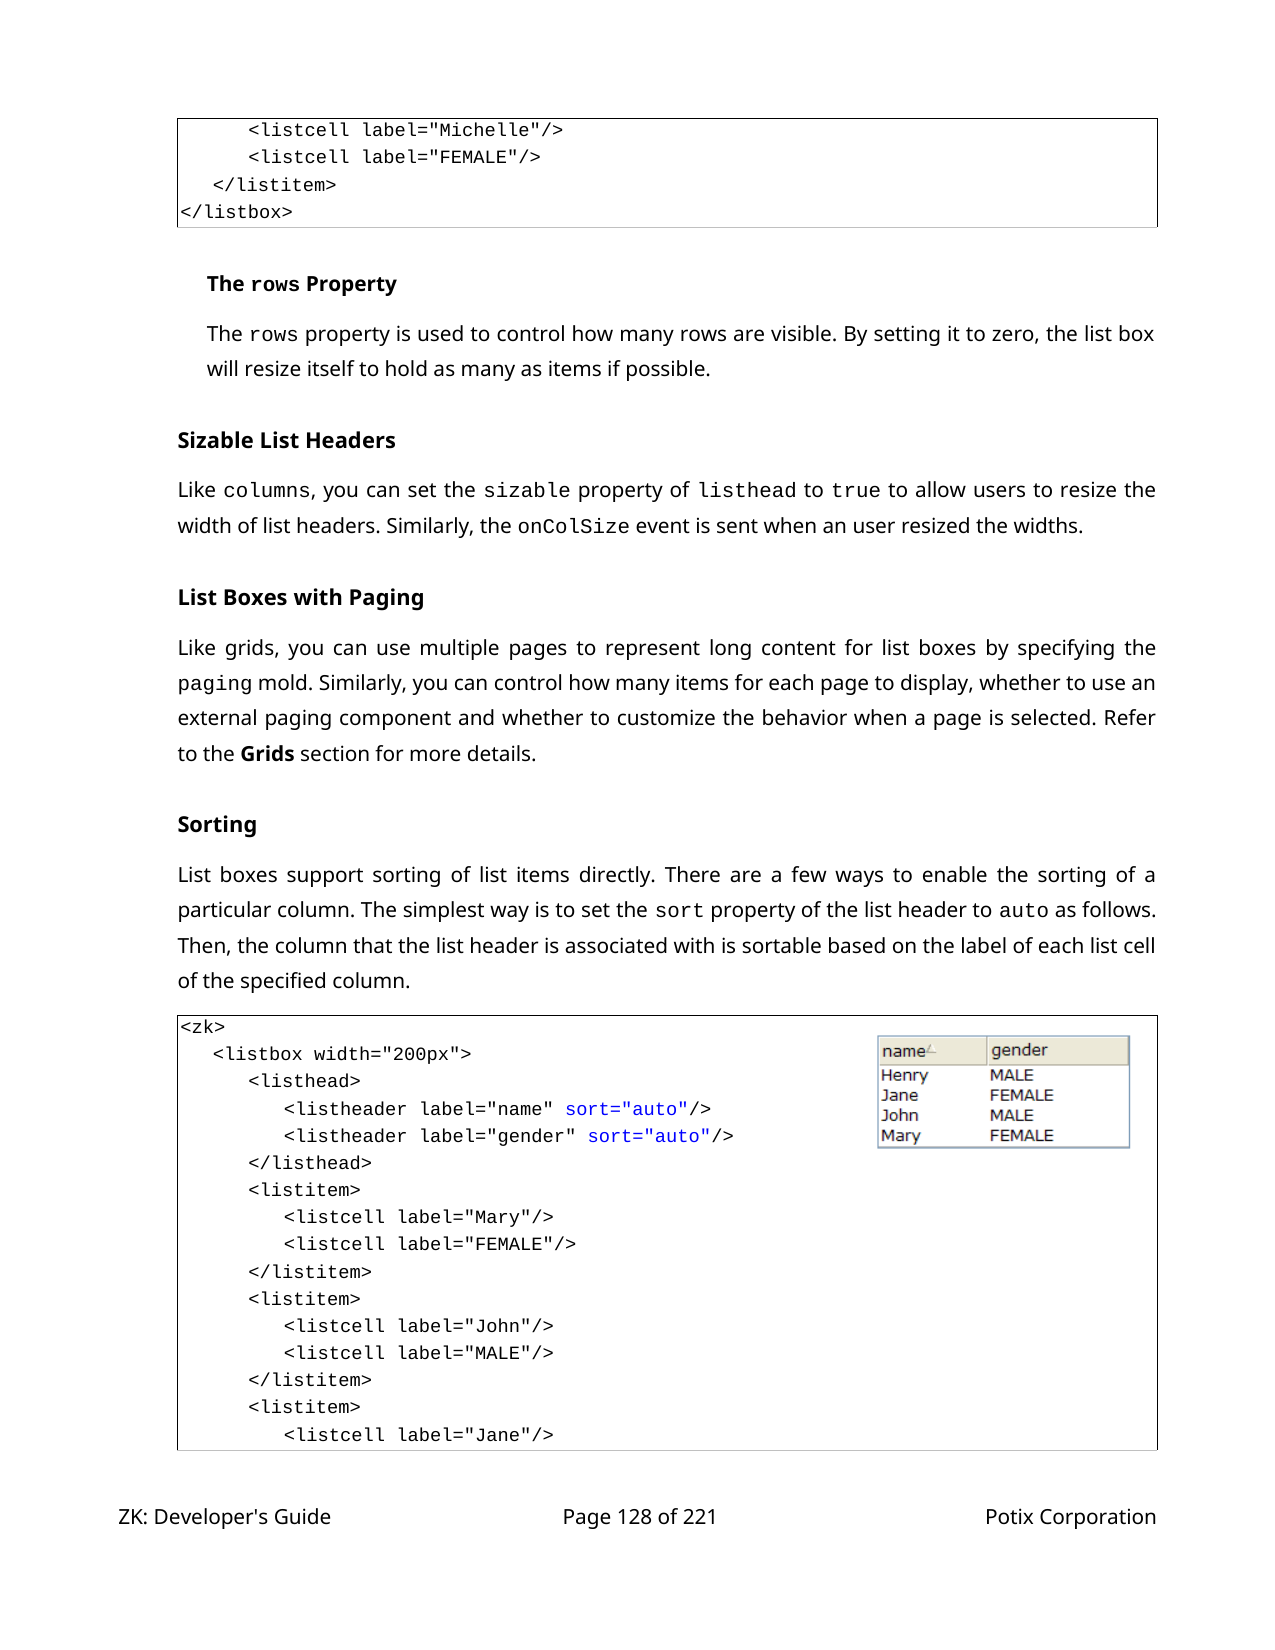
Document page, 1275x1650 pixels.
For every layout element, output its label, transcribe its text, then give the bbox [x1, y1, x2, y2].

text <listheader label="name" sort="auto"/> [178, 1096, 875, 1121]
text </listitem> [178, 1259, 1157, 1284]
text <listcell label="Michelle"/> [178, 119, 1157, 142]
text <listcell label="John"/> [178, 1314, 1157, 1338]
text <listcell label="Jane"/> [178, 1423, 1157, 1450]
text </listitem> [178, 172, 1157, 197]
subtitle The rows Property [207, 269, 1157, 298]
text <listcell label="MALE"/> [178, 1341, 1157, 1365]
text <listitem> [178, 1178, 1157, 1202]
text <zk> [178, 1016, 1157, 1039]
text <listcell label="Mary"/> [178, 1205, 1157, 1229]
text [1134, 1042, 1157, 1066]
text <listcell label="FEMALE"/> [178, 145, 1157, 169]
text Like grids, you can use multiple pages to represent long content for list boxes by specifying the paging mold. Similarly, you can control how many items for each page to display, whether to use an external paging component and whether to customize the behavior when a page is selected. Refer to the Grids section for more details. [177, 633, 1157, 767]
text <listitem> [178, 1395, 1157, 1420]
text Like columns, you can set the sizable property of listhead to true to allow users to resize the width of list headers. Similarly, the onColSize event is sent when an user resized the widths. [177, 476, 1157, 539]
text <listitem> [178, 1287, 1157, 1311]
subtitle Sizable List Headers [177, 425, 1157, 455]
subtitle List Boxes with Paging [177, 582, 1157, 612]
text [1134, 1069, 1157, 1093]
text </listhead> [178, 1151, 1157, 1175]
text <listcell label="FEMALE"/> [178, 1232, 1157, 1257]
text <listheader label="gender" sort="auto"/> [178, 1123, 875, 1148]
text <listbox width="200px"> [178, 1042, 875, 1066]
text The rows property is used to control how many rows are visible. By setting it to zero, the list box will resize itself to hold as many as items if possible. [207, 319, 1157, 382]
subtitle Sorting [177, 809, 1157, 839]
text </listitem> [178, 1368, 1157, 1392]
text <listhead> [178, 1069, 875, 1093]
text </listbox> [178, 200, 1157, 227]
picture [875, 1033, 1134, 1150]
text List boxes support sorting of list items directly. There are a few ways to enable the sorting of a particular column. The simplest way is to set the sort property of the list header to auto as follows. Then, the column that the list header is associated with is sortable based on the label of each list cell of the specified column. [177, 860, 1157, 994]
